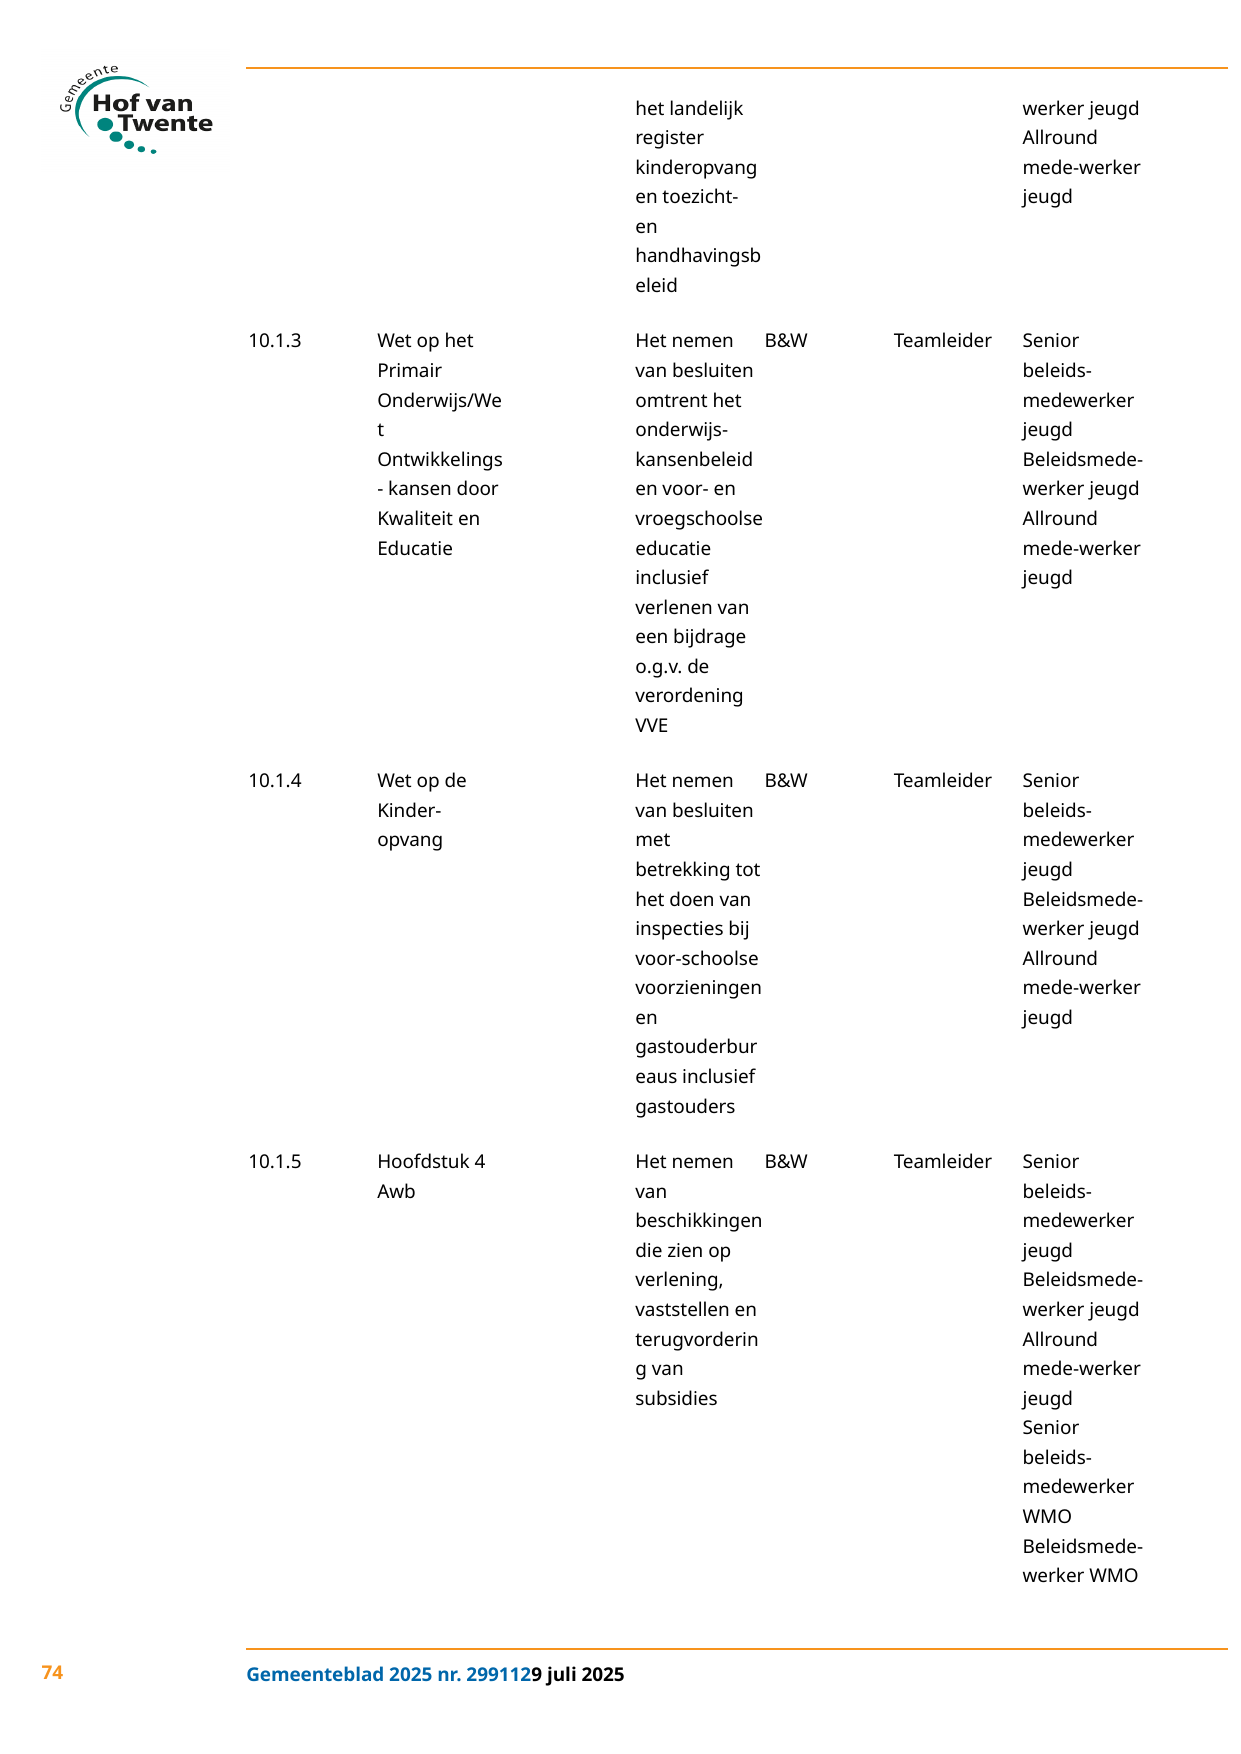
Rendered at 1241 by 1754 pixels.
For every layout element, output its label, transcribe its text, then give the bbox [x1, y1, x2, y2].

table_cell [506, 95, 635, 328]
table_cell [764, 95, 893, 328]
table_cell Teamleider [894, 1148, 1022, 1588]
table_cell werker jeugd Allround mede-werker jeugd [1023, 95, 1152, 328]
picture [41, 47, 231, 172]
table_cell Wet op het Primair Onderwijs/Wet Ontwikkelings- kansen door Kwaliteit en Educatie [377, 328, 506, 767]
table_cell 10.1.4 [248, 768, 377, 1148]
table_cell het landelijk register kinderopvang en toezicht- en handhavingsbeleid [635, 95, 764, 328]
table_cell Het nemen van besluiten omtrent het onderwijs-kansenbeleid en voor- en vroegschoolse educatie inclusief verlenen van een bijdrage o.g.v. de verordening VVE [635, 328, 764, 767]
table_cell Senior beleids-medewerker jeugd Beleidsmede-werker jeugd Allround mede-werker jeugd [1023, 328, 1152, 767]
table_cell Hoofdstuk 4 Awb [377, 1148, 506, 1588]
table_cell Senior beleids-medewerker jeugd Beleidsmede-werker jeugd Allround mede-werker jeugd Senior beleids-medewerker WMO Beleidsmede-werker WMO [1023, 1148, 1152, 1588]
table_cell Het nemen van beschikkingen die zien op verlening, vaststellen en terugvordering van subsidies [635, 1148, 764, 1588]
table_cell [506, 328, 635, 767]
table_cell 10.1.5 [248, 1148, 377, 1588]
table_cell Teamleider [894, 768, 1022, 1148]
table_cell Senior beleids-medewerker jeugd Beleidsmede-werker jeugd Allround mede-werker jeugd [1023, 768, 1152, 1148]
table_cell Teamleider [894, 328, 1022, 767]
table_cell B&W [764, 1148, 893, 1588]
table_cell B&W [764, 768, 893, 1148]
table_cell B&W [764, 328, 893, 767]
table_cell Wet op de Kinder-opvang [377, 768, 506, 1148]
table_cell 10.1.3 [248, 328, 377, 767]
table_cell [377, 95, 506, 328]
table_cell Het nemen van besluiten met betrekking tot het doen van inspecties bij voor-schoolse voorzieningen en gastouderbureaus inclusief gastouders [635, 768, 764, 1148]
table_cell [506, 1148, 635, 1588]
table_cell [894, 95, 1022, 328]
table_cell [248, 95, 377, 328]
table_cell [506, 768, 635, 1148]
